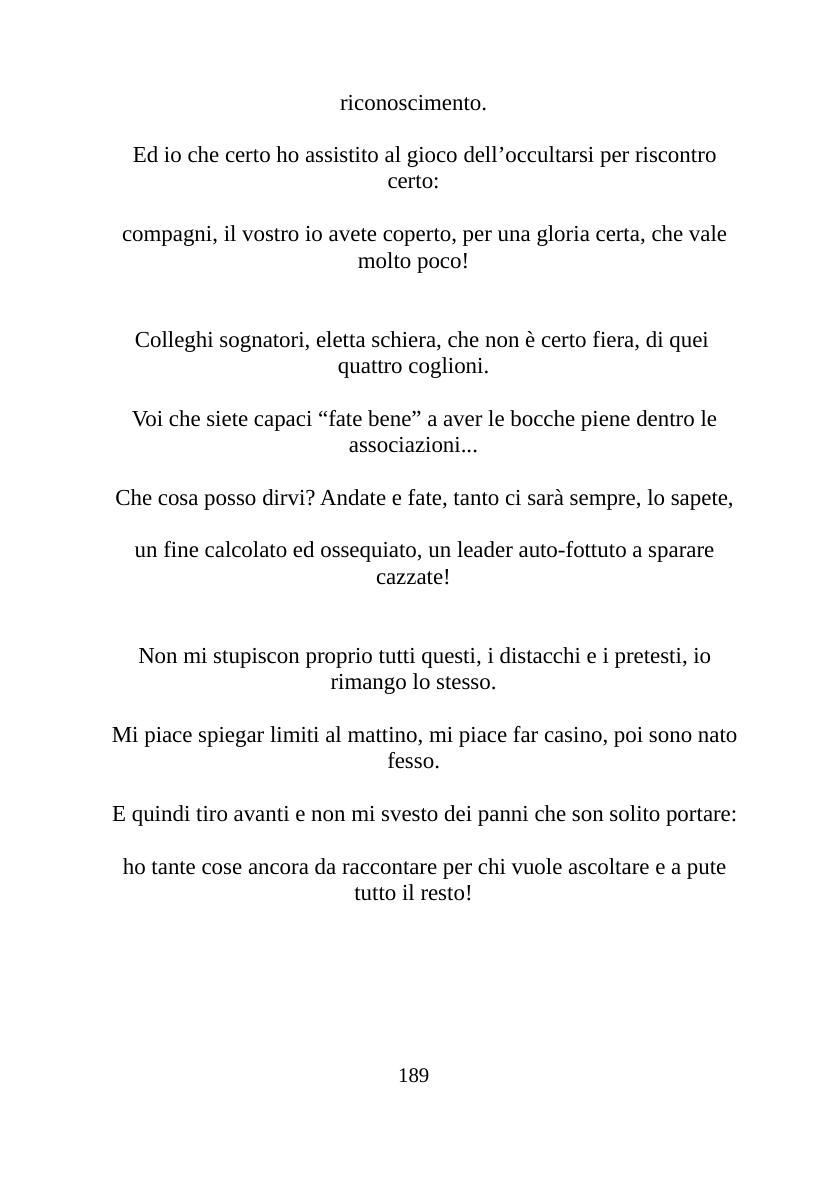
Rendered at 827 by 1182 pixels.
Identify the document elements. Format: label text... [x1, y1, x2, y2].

text E quindi tiro avanti e non mi svesto dei panni che son solito portare: [88, 800, 738, 826]
text Voi che siete capaci “fate bene” a aver le bocche piene dentro le associazioni... [88, 405, 738, 457]
text ho tante cose ancora da raccontare per chi vuole ascoltare e a pute tutto il resto! [88, 853, 738, 906]
text un fine calcolato ed ossequiato, un leader auto-fottuto a sparare cazzate! [88, 537, 738, 589]
text compagni, il vostro io avete coperto, per una gloria certa, che vale molto poco! [88, 220, 738, 273]
text Ed io che certo ho assistito al gioco dell’occultarsi per riscontro certo: [88, 141, 738, 194]
text Che cosa posso dirvi? Andate e fate, tanto ci sarà sempre, lo sapete, [88, 484, 738, 510]
text Colleghi sognatori, eletta schiera, che non è certo fiera, di quei quattro coglioni. [88, 326, 738, 378]
text Mi piace spiegar limiti al mattino, mi piace far casino, poi sono nato fesso. [88, 721, 738, 774]
text riconoscimento. [88, 88, 738, 115]
text Non mi stupiscon proprio tutti questi, i distacchi e i pretesti, io rimango lo stesso. [88, 642, 738, 695]
